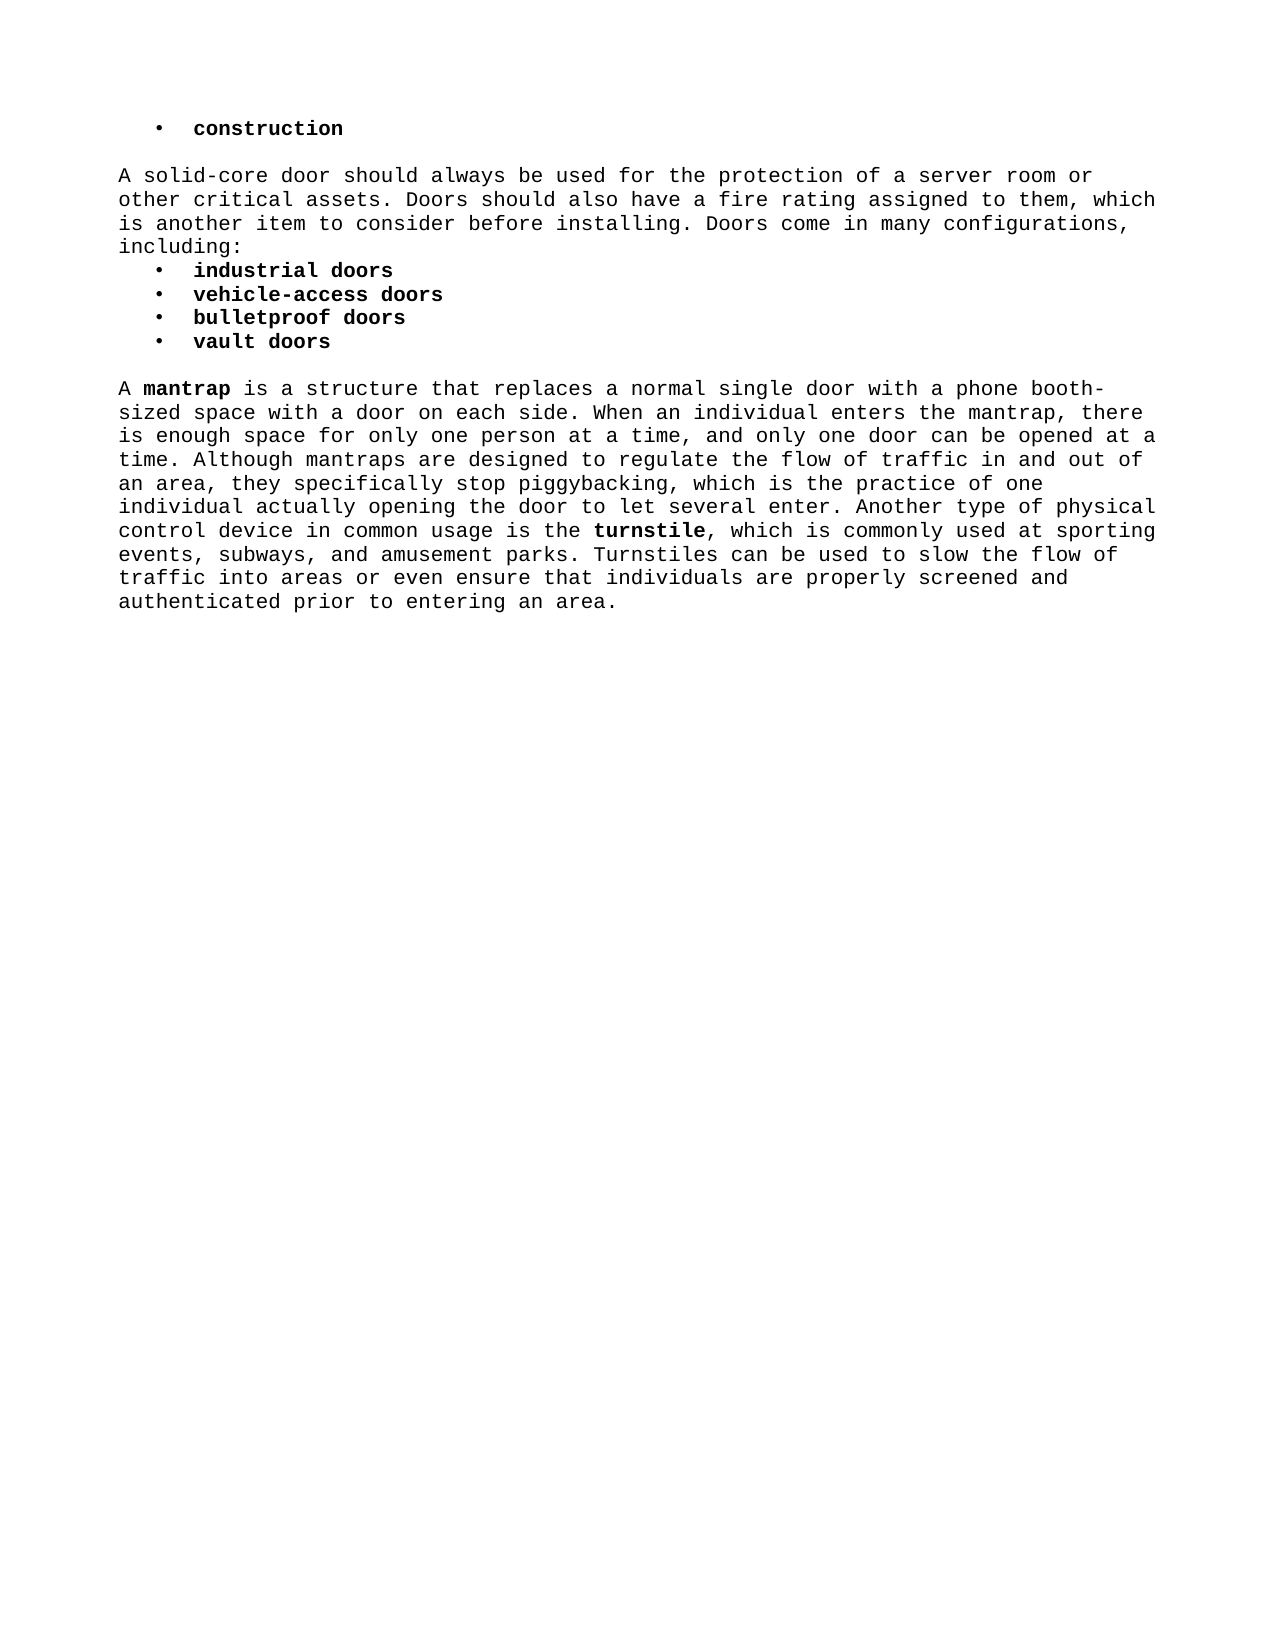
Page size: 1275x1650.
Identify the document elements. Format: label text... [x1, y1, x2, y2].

list construction [156, 118, 1157, 142]
text A solid-core door should always be used for the protection of a server room or other critical assets. Doors should also have a fire rating assigned to them, which is another item to consider before installing. Doors come in many configurations, including: [118, 165, 1157, 260]
list vault doors [156, 331, 1157, 354]
list bulletproof doors [156, 307, 1157, 331]
text A mantrap is a structure that replaces a normal single door with a phone booth-sized space with a door on each side. When an individual enters the mantrap, there is enough space for only one person at a time, and only one door can be opened at a time. Although mantraps are designed to regulate the flow of traffic in and out of an area, they specifically stop piggybacking, which is the practice of one individual actually opening the door to let several enter. Another type of physical control device in common usage is the turnstile, which is commonly used at sporting events, subways, and amusement parks. Turnstiles can be used to slow the flow of traffic into areas or even ensure that individuals are properly screened and authenticated prior to entering an area. [118, 378, 1157, 615]
list vehicle-access doors [156, 284, 1157, 307]
list industrial doors [156, 260, 1157, 284]
